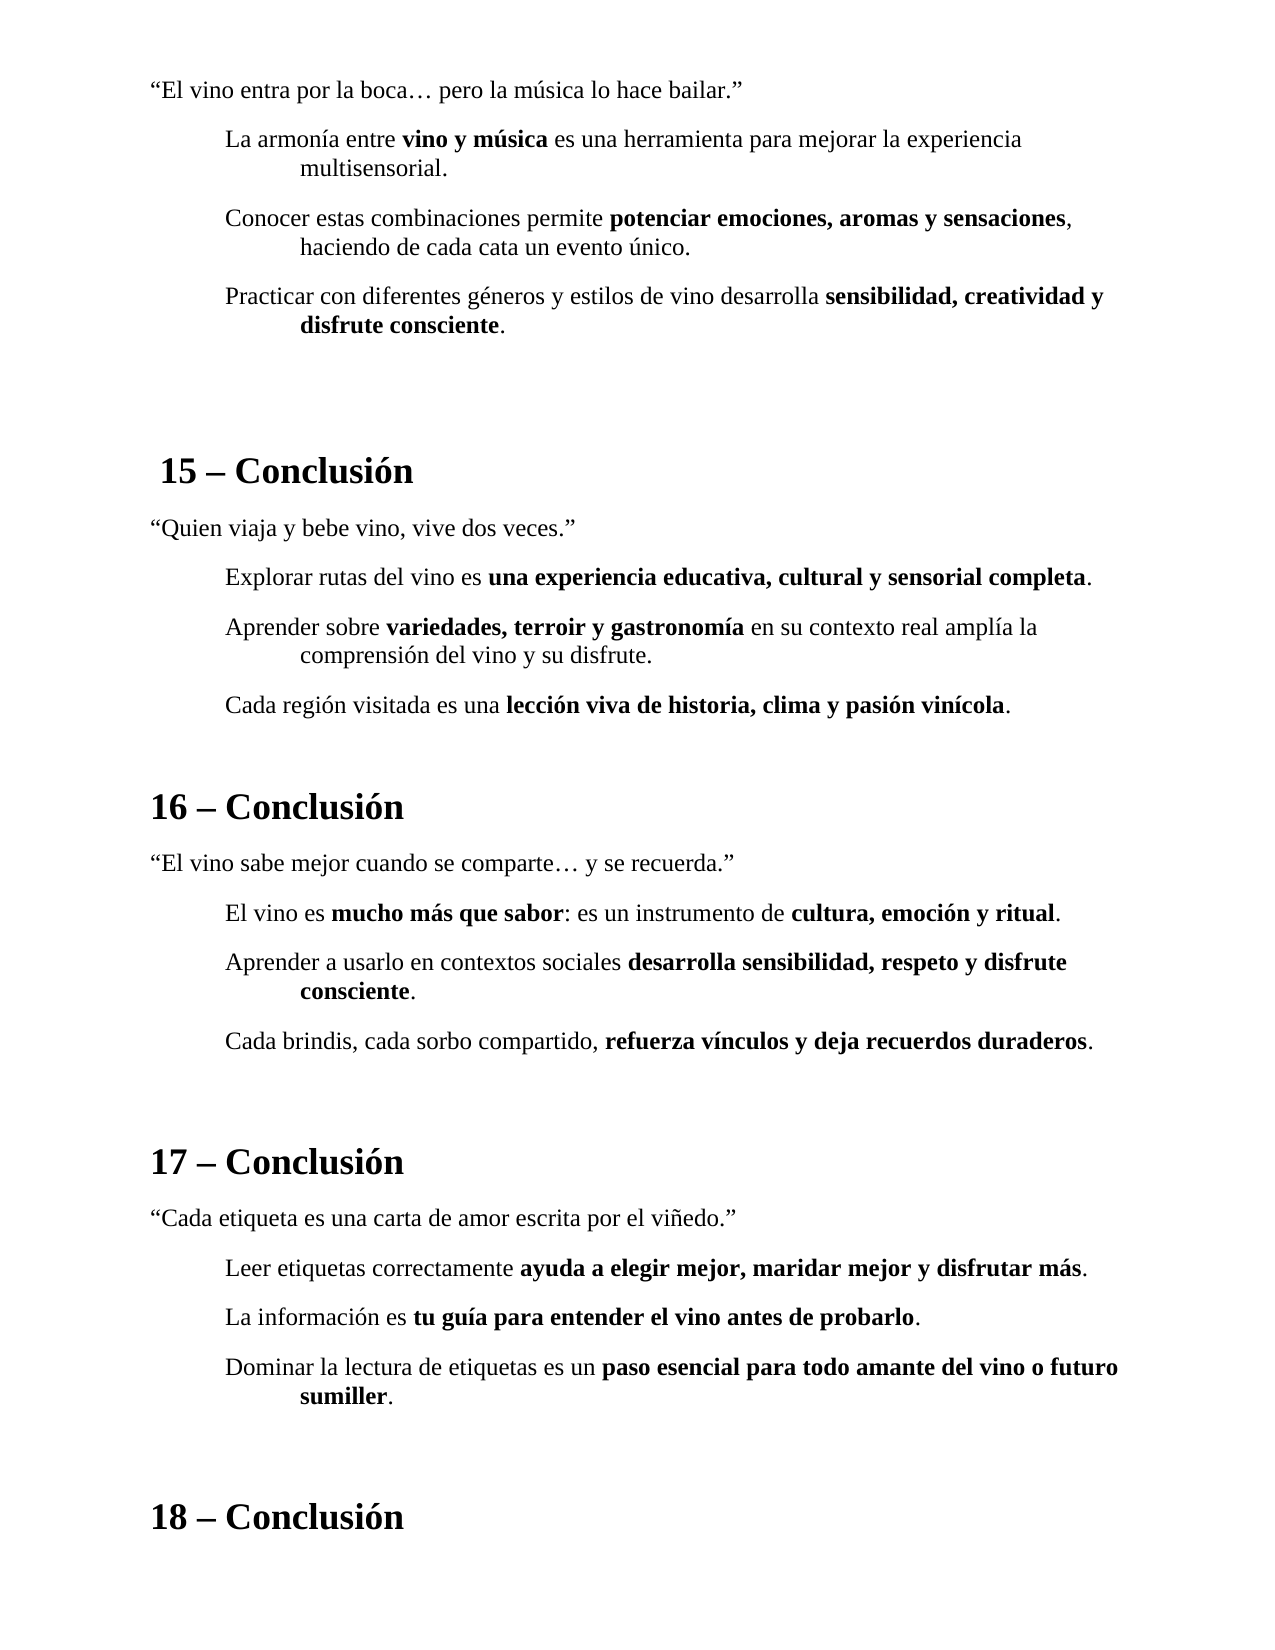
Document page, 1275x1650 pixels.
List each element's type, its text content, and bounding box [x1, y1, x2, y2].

list Conocer estas combinaciones permite potenciar emociones, aromas y sensaciones, haciendo de cada cata un evento único. [187, 203, 1125, 260]
text 15 – Conclusión [150, 449, 1125, 492]
text “El vino entra por la boca… pero la música lo hace bailar.” [150, 75, 1125, 104]
text 18 – Conclusión [150, 1494, 1125, 1537]
text “Cada etiqueta es una carta de amor escrita por el viñedo.” [150, 1203, 1125, 1232]
text “El vino sabe mejor cuando se comparte… y se recuerda.” [150, 848, 1125, 877]
text 16 – Conclusión [150, 784, 1125, 827]
list Cada brindis, cada sorbo compartido, refuerza vínculos y deja recuerdos duraderos. [187, 1026, 1125, 1054]
list Aprender a usarlo en contextos sociales desarrolla sensibilidad, respeto y disfrute consciente. [187, 947, 1125, 1005]
list Aprender sobre variedades, terroir y gastronomía en su contexto real amplía la comprensión del vino y su disfrute. [187, 612, 1125, 669]
list Cada región visitada es una lección viva de historia, clima y pasión vinícola. [187, 690, 1125, 719]
list La información es tu guía para entender el vino antes de probarlo. [187, 1302, 1125, 1331]
text 17 – Conclusión [150, 1139, 1125, 1182]
text “Quien viaja y bebe vino, vive dos veces.” [150, 513, 1125, 541]
list Leer etiquetas correctamente ayuda a elegir mejor, maridar mejor y disfrutar más. [187, 1253, 1125, 1282]
list Dominar la lectura de etiquetas es un paso esencial para todo amante del vino o futuro sumiller. [187, 1352, 1125, 1409]
list Practicar con diferentes géneros y estilos de vino desarrolla sensibilidad, creatividad y disfrute consciente. [187, 281, 1125, 339]
list Explorar rutas del vino es una experiencia educativa, cultural y sensorial completa. [187, 562, 1125, 591]
list La armonía entre vino y música es una herramienta para mejorar la experiencia multisensorial. [187, 124, 1125, 182]
list El vino es mucho más que sabor: es un instrumento de cultura, emoción y ritual. [187, 898, 1125, 927]
